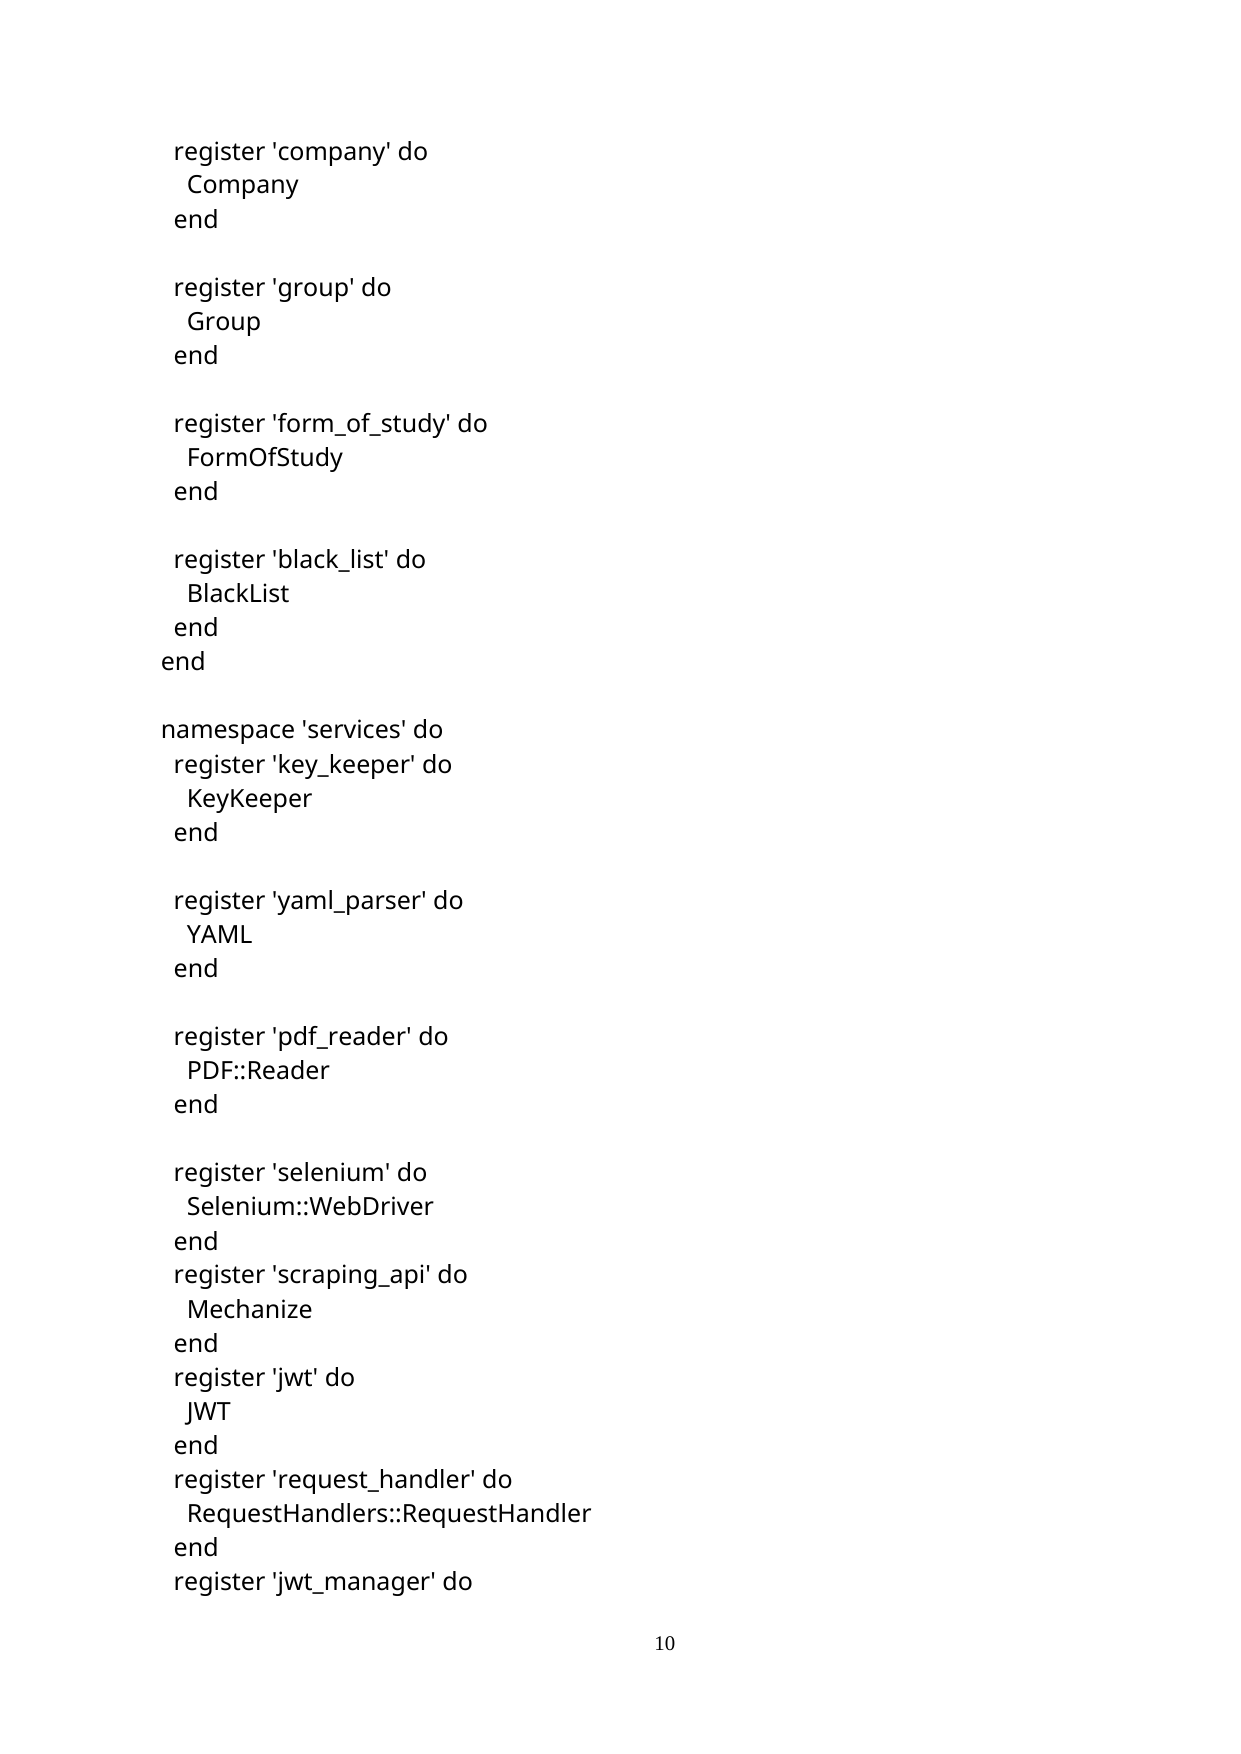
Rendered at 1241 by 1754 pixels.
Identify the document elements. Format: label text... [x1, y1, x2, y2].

text register 'jwt' do [148, 1359, 1181, 1393]
text end [148, 201, 1181, 235]
text register 'jwt_manager' do [148, 1564, 1181, 1598]
text Mechanize [148, 1291, 1181, 1325]
text end [148, 1427, 1181, 1462]
text end [148, 1087, 1181, 1121]
text register 'key_keeper' do [148, 746, 1181, 780]
text KeyKeeper [148, 780, 1181, 814]
text register 'group' do [148, 269, 1181, 303]
text end [148, 951, 1181, 985]
text RequestHandlers::RequestHandler [148, 1496, 1181, 1530]
text register 'yaml_parser' do [148, 882, 1181, 917]
text YAML [148, 917, 1181, 951]
text end [148, 1325, 1181, 1359]
text end [148, 644, 1181, 678]
text register 'request_handler' do [148, 1462, 1181, 1496]
text register 'form_of_study' do [148, 406, 1181, 440]
text register 'company' do [148, 133, 1181, 167]
text PDF::Reader [148, 1053, 1181, 1087]
text namespace 'services' do [148, 712, 1181, 746]
text end [148, 1223, 1181, 1257]
text register 'selenium' do [148, 1155, 1181, 1189]
text end [148, 474, 1181, 508]
text Group [148, 303, 1181, 337]
text end [148, 1530, 1181, 1564]
text JWT [148, 1393, 1181, 1427]
text register 'black_list' do [148, 542, 1181, 576]
text register 'pdf_reader' do [148, 1019, 1181, 1053]
text end [148, 814, 1181, 848]
text register 'scraping_api' do [148, 1257, 1181, 1291]
text BlackList [148, 576, 1181, 610]
text FormOfStudy [148, 440, 1181, 474]
text Company [148, 167, 1181, 201]
text Selenium::WebDriver [148, 1189, 1181, 1223]
text end [148, 337, 1181, 372]
text end [148, 610, 1181, 644]
